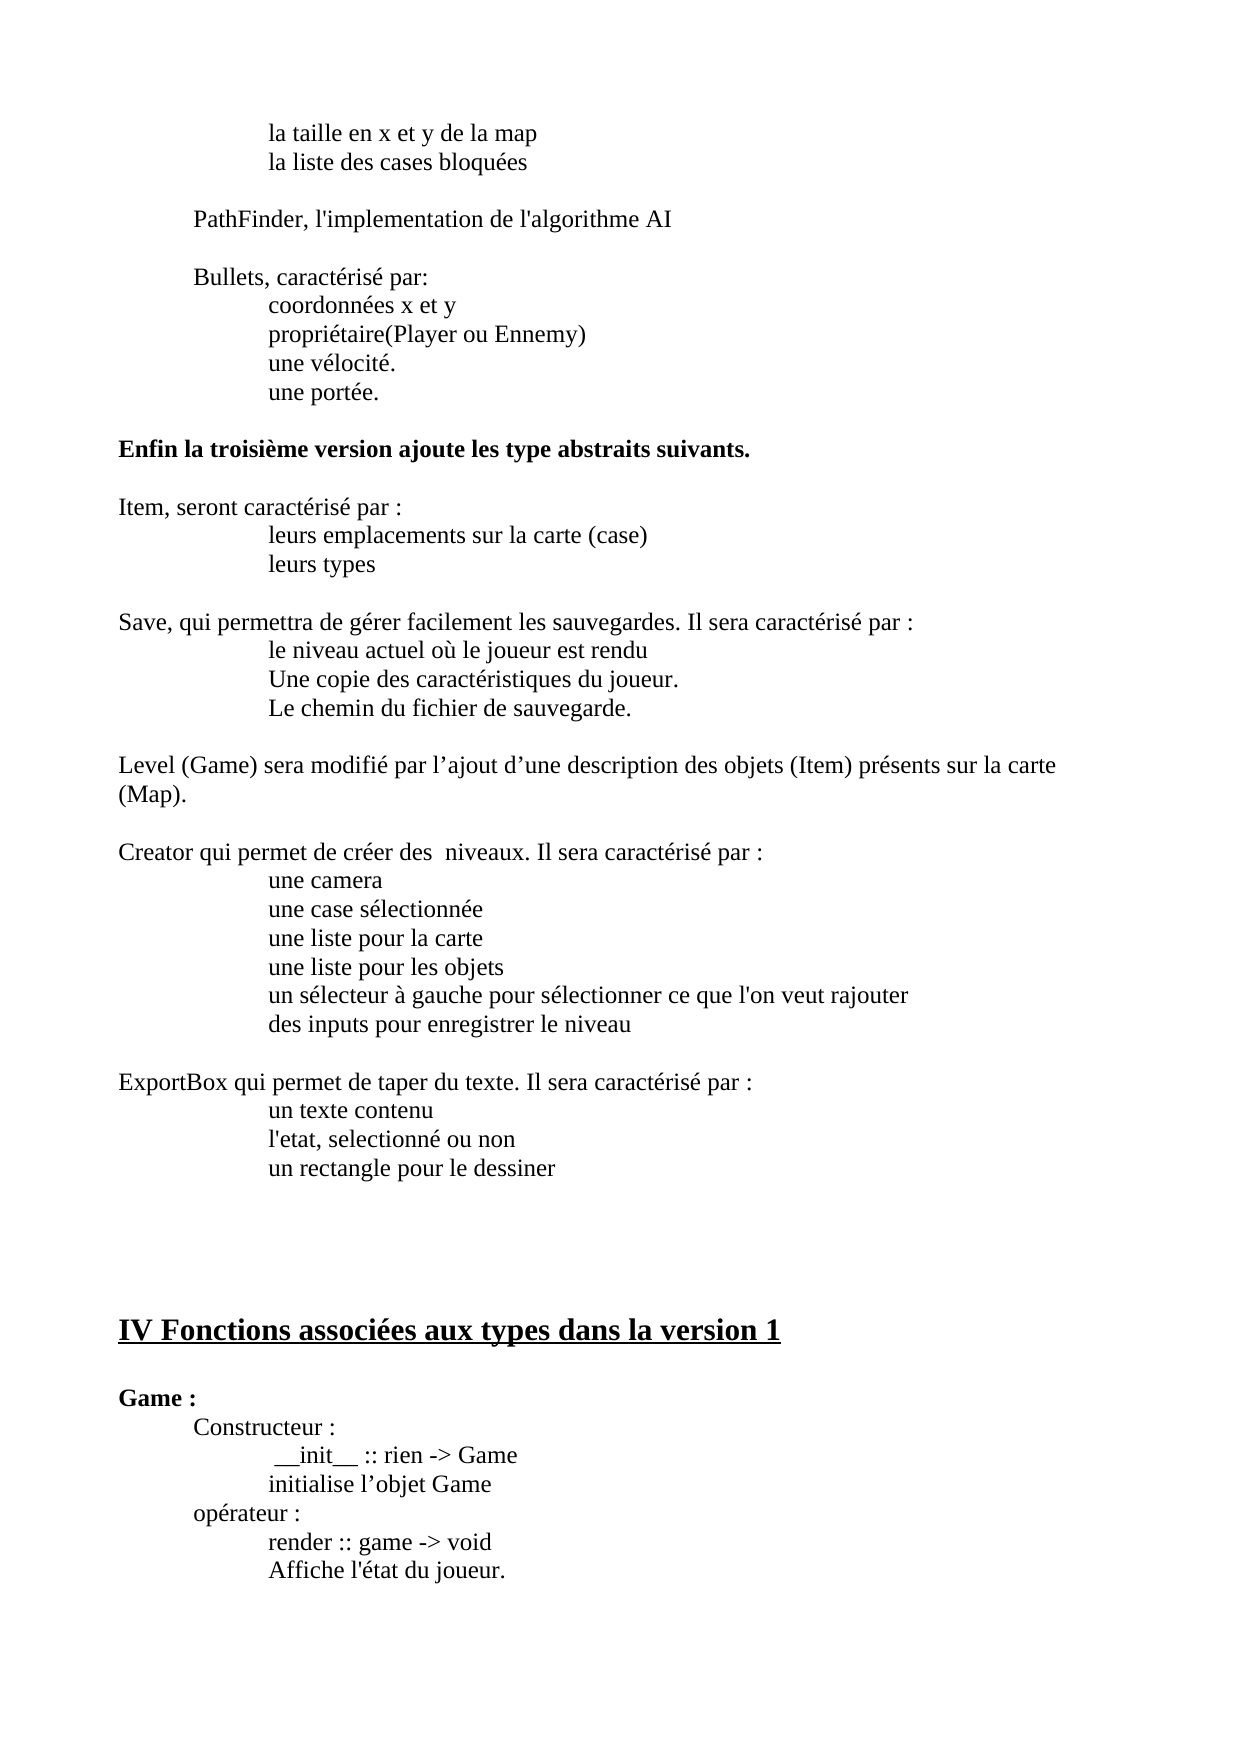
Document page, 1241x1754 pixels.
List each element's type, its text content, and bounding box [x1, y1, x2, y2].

text des inputs pour enregistrer le niveau [118, 1009, 1122, 1038]
text le niveau actuel où le joueur est rendu [118, 636, 1122, 664]
text IV Fonctions associées aux types dans la version 1 [118, 1311, 1122, 1347]
text la liste des cases bloquées [118, 147, 1122, 176]
text la taille en x et y de la map [118, 118, 1122, 147]
text Le chemin du fichier de sauvegarde. [118, 693, 1122, 722]
text __init__ :: rien -> Game [118, 1441, 1122, 1469]
text une vélocité. [118, 348, 1122, 377]
text une liste pour les objets [118, 952, 1122, 981]
text une liste pour la carte [118, 923, 1122, 952]
text l'etat, selectionné ou non [118, 1124, 1122, 1153]
text une case sélectionnée [118, 894, 1122, 923]
text Save, qui permettra de gérer facilement les sauvegardes. Il sera caractérisé par : [118, 607, 1122, 636]
text un rectangle pour le dessiner [118, 1153, 1122, 1182]
text PathFinder, l'implementation de l'algorithme AI [118, 204, 1122, 233]
text ExportBox qui permet de taper du texte. Il sera caractérisé par : [118, 1067, 1122, 1096]
text render :: game -> void [118, 1527, 1122, 1556]
text une camera [118, 866, 1122, 894]
text Une copie des caractéristiques du joueur. [118, 664, 1122, 693]
text propriétaire(Player ou Ennemy) [118, 319, 1122, 348]
text Bullets, caractérisé par: [118, 262, 1122, 291]
text leurs emplacements sur la carte (case) [118, 521, 1122, 549]
text Affiche l'état du joueur. [118, 1556, 1122, 1584]
text Level (Game) sera modifié par l’ajout d’une description des objets (Item) présents sur la carte (Map). [118, 751, 1122, 808]
text Constructeur : [118, 1412, 1122, 1441]
text Item, seront caractérisé par : [118, 492, 1122, 521]
text une portée. [118, 377, 1122, 406]
text Game : [118, 1383, 1122, 1412]
text opérateur : [118, 1498, 1122, 1527]
text un sélecteur à gauche pour sélectionner ce que l'on veut rajouter [118, 981, 1122, 1009]
text Creator qui permet de créer des niveaux. Il sera caractérisé par : [118, 837, 1122, 866]
text coordonnées x et y [118, 291, 1122, 319]
text leurs types [118, 549, 1122, 578]
text Enfin la troisième version ajoute les type abstraits suivants. [118, 434, 1122, 463]
text un texte contenu [118, 1096, 1122, 1124]
text initialise l’objet Game [118, 1469, 1122, 1498]
